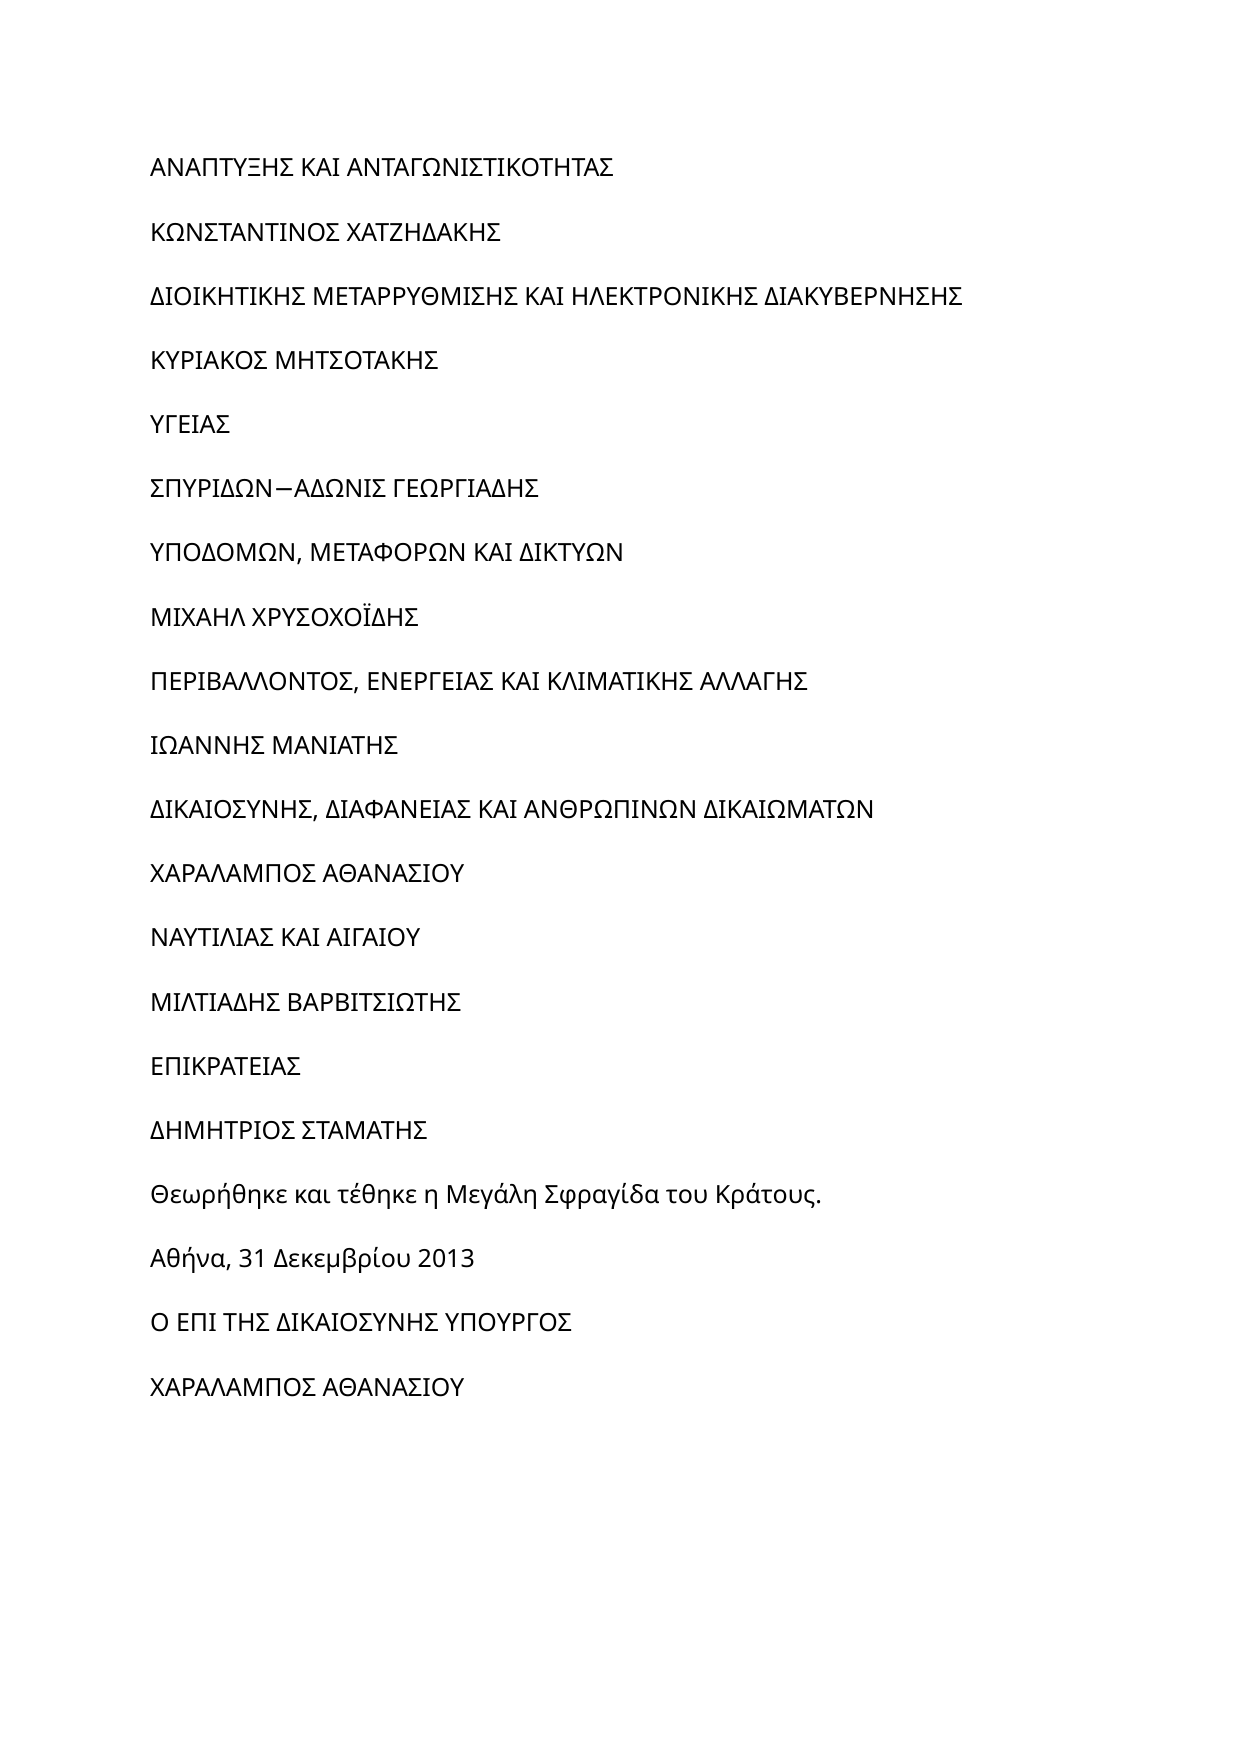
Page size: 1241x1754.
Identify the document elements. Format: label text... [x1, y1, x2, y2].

text ΕΠΙΚΡΑΤΕΙΑΣ [150, 1048, 1090, 1082]
text ΣΠΥΡΙΔΩΝ−ΑΔΩΝΙΣ ΓΕΩΡΓΙΑΔΗΣ [150, 471, 1090, 505]
text Αθήνα, 31 Δεκεμβρίου 2013 [150, 1241, 1090, 1275]
text Ο ΕΠΙ ΤΗΣ ΔΙΚΑΙΟΣΥΝΗΣ ΥΠΟΥΡΓΟΣ [150, 1305, 1090, 1339]
text ΙΩΑΝΝΗΣ ΜΑΝΙΑΤΗΣ [150, 727, 1090, 762]
text ΜΙΛΤΙΑΔΗΣ ΒΑΡΒΙΤΣΙΩΤΗΣ [150, 984, 1090, 1018]
text ΑΝΑΠΤΥΞΗΣ ΚΑΙ ΑΝΤΑΓΩΝΙΣΤΙΚΟΤΗΤΑΣ [150, 150, 1090, 184]
text ΚΥΡΙΑΚΟΣ ΜΗΤΣΟΤΑΚΗΣ [150, 342, 1090, 377]
text ΥΓΕΙΑΣ [150, 407, 1090, 441]
text ΠΕΡΙΒΑΛΛΟΝΤΟΣ, ΕΝΕΡΓΕΙΑΣ ΚΑΙ ΚΛΙΜΑΤΙΚΗΣ ΑΛΛΑΓΗΣ [150, 663, 1090, 697]
text ΥΠΟΔΟΜΩΝ, ΜΕΤΑΦΟΡΩΝ ΚΑΙ ΔΙΚΤΥΩΝ [150, 535, 1090, 569]
text Θεωρήθηκε και τέθηκε η Μεγάλη Σφραγίδα του Κράτους. [150, 1177, 1090, 1211]
text ΜΙΧΑΗΛ ΧΡΥΣΟΧΟΪΔΗΣ [150, 599, 1090, 633]
text ΔΙΚΑΙΟΣΥΝΗΣ, ΔΙΑΦΑΝΕΙΑΣ ΚΑΙ ΑΝΘΡΩΠΙΝΩΝ ΔΙΚΑΙΩΜΑΤΩΝ [150, 792, 1090, 826]
text ΔΙΟΙΚΗΤΙΚΗΣ ΜΕΤΑΡΡΥΘΜΙΣΗΣ ΚΑΙ ΗΛΕΚΤΡΟΝΙΚΗΣ ΔΙΑΚΥΒΕΡΝΗΣΗΣ [150, 278, 1090, 312]
text ΝΑΥΤΙΛΙΑΣ ΚΑΙ ΑΙΓΑΙΟΥ [150, 920, 1090, 954]
text ΚΩΝΣΤΑΝΤΙΝΟΣ ΧΑΤΖΗΔΑΚΗΣ [150, 214, 1090, 248]
text ΔΗΜΗΤΡΙΟΣ ΣΤΑΜΑΤΗΣ [150, 1112, 1090, 1147]
text ΧΑΡΑΛΑΜΠΟΣ ΑΘΑΝΑΣΙΟΥ [150, 856, 1090, 890]
text ΧΑΡΑΛΑΜΠΟΣ ΑΘΑΝΑΣΙΟΥ [150, 1369, 1090, 1403]
